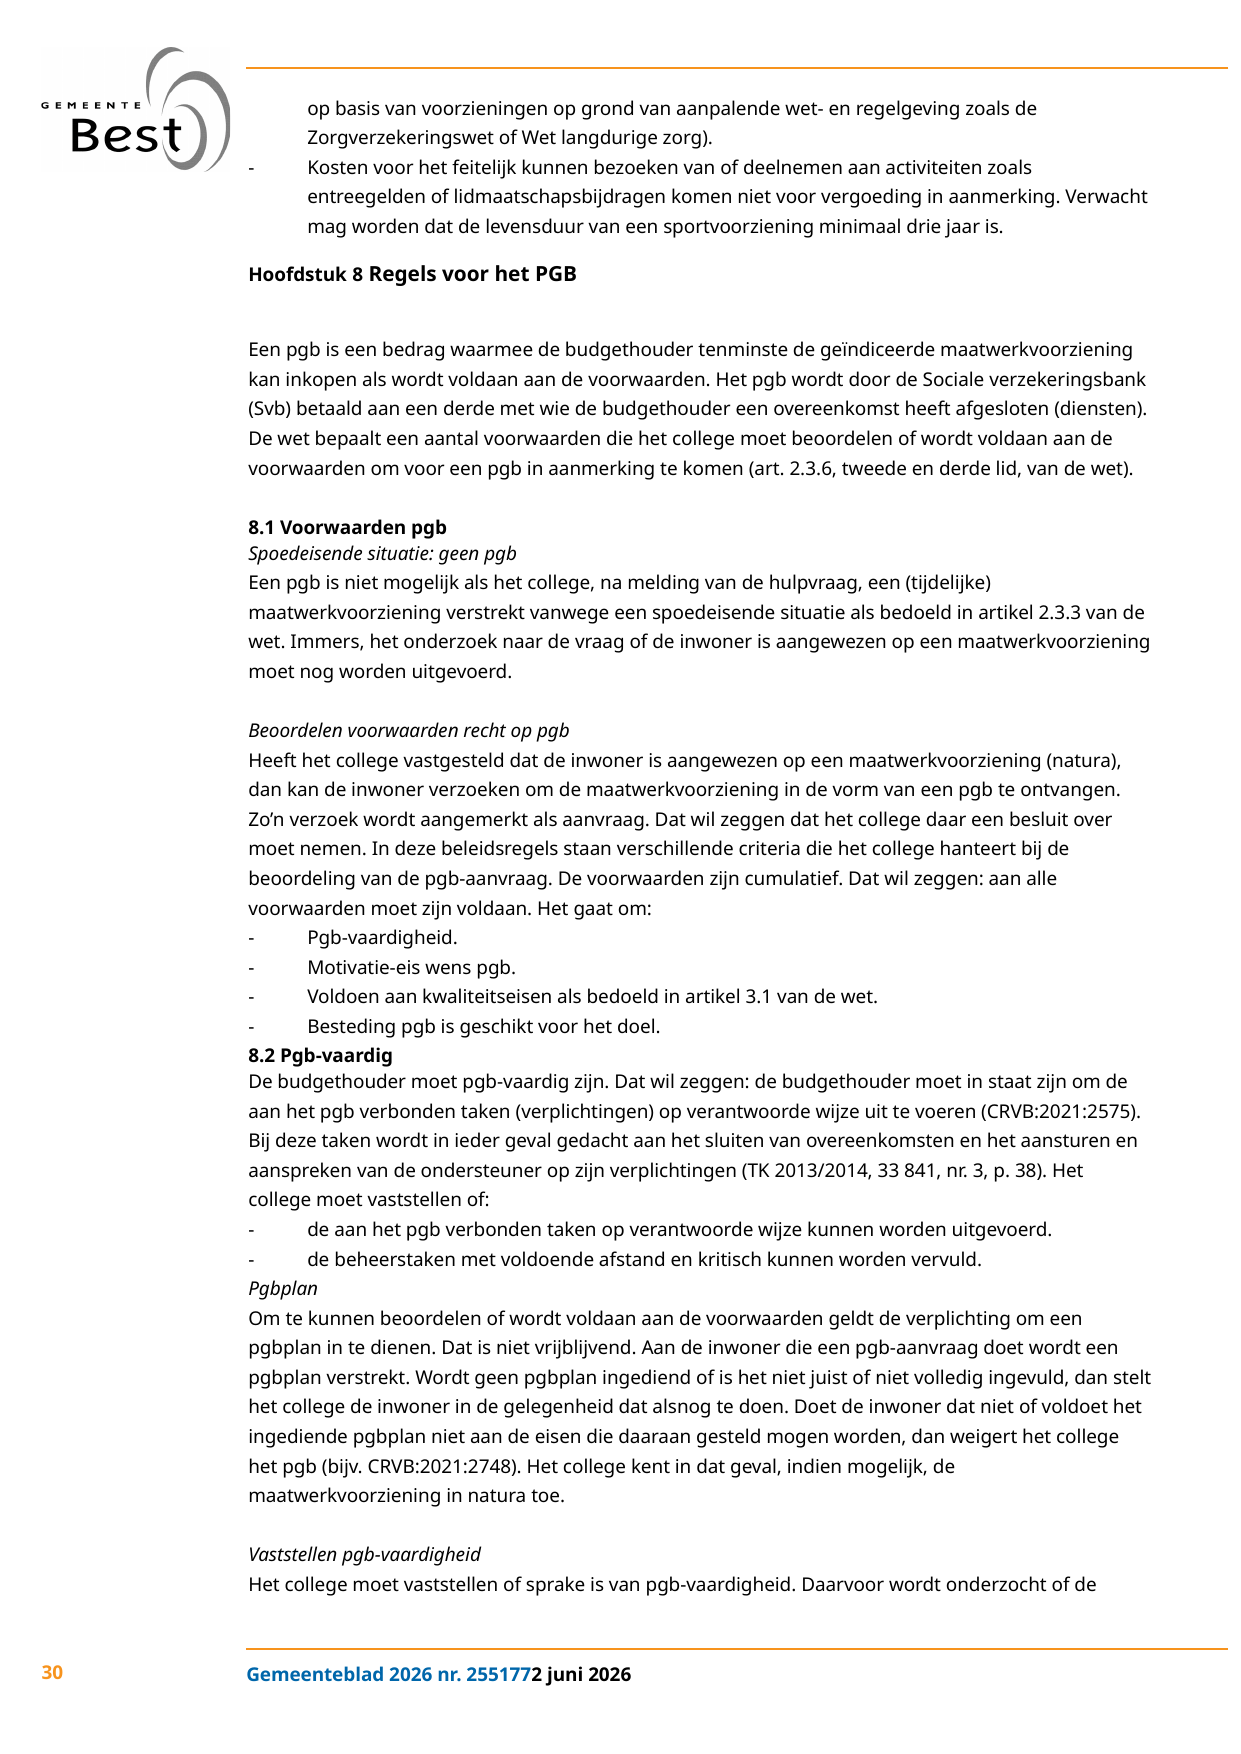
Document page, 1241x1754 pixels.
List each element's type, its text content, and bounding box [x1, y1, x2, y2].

list Voldoen aan kwaliteitseisen als bedoeld in artikel 3.1 van de wet. [248, 983, 1152, 1009]
text Een pgb is een bedrag waarmee de budgethouder tenminste de geïndiceerde maatwerkvoorziening kan inkopen als wordt voldaan aan de voorwaarden. Het pgb wordt door de Sociale verzekeringsbank (Svb) betaald aan een derde met wie de budgethouder een overeenkomst heeft afgesloten (diensten). De wet bepaalt een aantal voorwaarden die het college moet beoordelen of wordt voldaan aan de voorwaarden om voor een pgb in aanmerking te komen (art. 2.3.6, tweede en derde lid, van de wet). [248, 336, 1152, 481]
text Een pgb is niet mogelijk als het college, na melding van de hulpvraag, een (tijdelijke) maatwerkvoorziening verstrekt vanwege een spoedeisende situatie als bedoeld in artikel 2.3.3 van de wet. Immers, het onderzoek naar de vraag of de inwoner is aangewezen op een maatwerkvoorziening moet nog worden uitgevoerd. [248, 569, 1152, 684]
list de beheerstaken met voldoende afstand en kritisch kunnen worden vervuld. [248, 1246, 1152, 1272]
text Om te kunnen beoordelen of wordt voldaan aan de voorwaarden geldt de verplichting om een pgbplan in te dienen. Dat is niet vrijblijvend. Aan de inwoner die een pgb-aanvraag doet wordt een pgbplan verstrekt. Wordt geen pgbplan ingediend of is het niet juist of niet volledig ingevuld, dan stelt het college de inwoner in de gelegenheid dat alsnog te doen. Doet de inwoner dat niet of voldoet het ingediende pgbplan niet aan de eisen die daaraan gesteld mogen worden, dan weigert het college het pgb (bijv. CRVB:2021:2748). Het college kent in dat geval, indien mogelijk, de maatwerkvoorziening in natura toe. [248, 1305, 1152, 1508]
text Het college moet vaststellen of sprake is van pgb-vaardigheid. Daarvoor wordt onderzocht of de [248, 1571, 1152, 1597]
list op basis van voorzieningen op grond van aanpalende wet- en regelgeving zoals de Zorgverzekeringswet of Wet langdurige zorg). [248, 95, 1152, 150]
list Kosten voor het feitelijk kunnen bezoeken van of deelnemen aan activiteiten zoals entreegelden of lidmaatschapsbijdragen komen niet voor vergoeding in aanmerking. Verwacht mag worden dat de levensduur van een sportvoorziening minimaal drie jaar is. [248, 154, 1152, 239]
picture [41, 47, 231, 172]
text Vaststellen pgb-vaardigheid [248, 1542, 1152, 1567]
list Motivatie-eis wens pgb. [248, 954, 1152, 979]
text De budgethouder moet pgb-vaardig zijn. Dat wil zeggen: de budgethouder moet in staat zijn om de aan het pgb verbonden taken (verplichtingen) op verantwoorde wijze uit te voeren (CRVB:2021:2575). Bij deze taken wordt in ieder geval gedacht aan het sluiten van overeenkomsten en het aansturen en aanspreken van de ondersteuner op zijn verplichtingen (TK 2013/2014, 33 841, nr. 3, p. 38). Het college moet vaststellen of: [248, 1068, 1152, 1212]
list Besteding pgb is geschikt voor het doel. [248, 1013, 1152, 1039]
text Heeft het college vastgesteld dat de inwoner is aangewezen op een maatwerkvoorziening (natura), dan kan de inwoner verzoeken om de maatwerkvoorziening in de vorm van een pgb te ontvangen. Zo’n verzoek wordt aangemerkt als aanvraag. Dat wil zeggen dat het college daar een besluit over moet nemen. In deze beleidsregels staan verschillende criteria die het college hanteert bij de beoordeling van de pgb-aanvraag. De voorwaarden zijn cumulatief. Dat wil zeggen: aan alle voorwaarden moet zijn voldaan. Het gaat om: [248, 747, 1152, 920]
text Pgbplan [248, 1275, 1152, 1301]
text 8.1 Voorwaarden pgb [248, 514, 1152, 540]
text Hoofdstuk 8 Regels voor het PGB [248, 259, 1152, 287]
text 8.2 Pgb-vaardig [248, 1043, 1152, 1068]
list de aan het pgb verbonden taken op verantwoorde wijze kunnen worden uitgevoerd. [248, 1216, 1152, 1242]
text Spoedeisende situatie: geen pgb [248, 540, 1152, 565]
list Pgb-vaardigheid. [248, 924, 1152, 950]
text Beoordelen voorwaarden recht op pgb [248, 717, 1152, 743]
